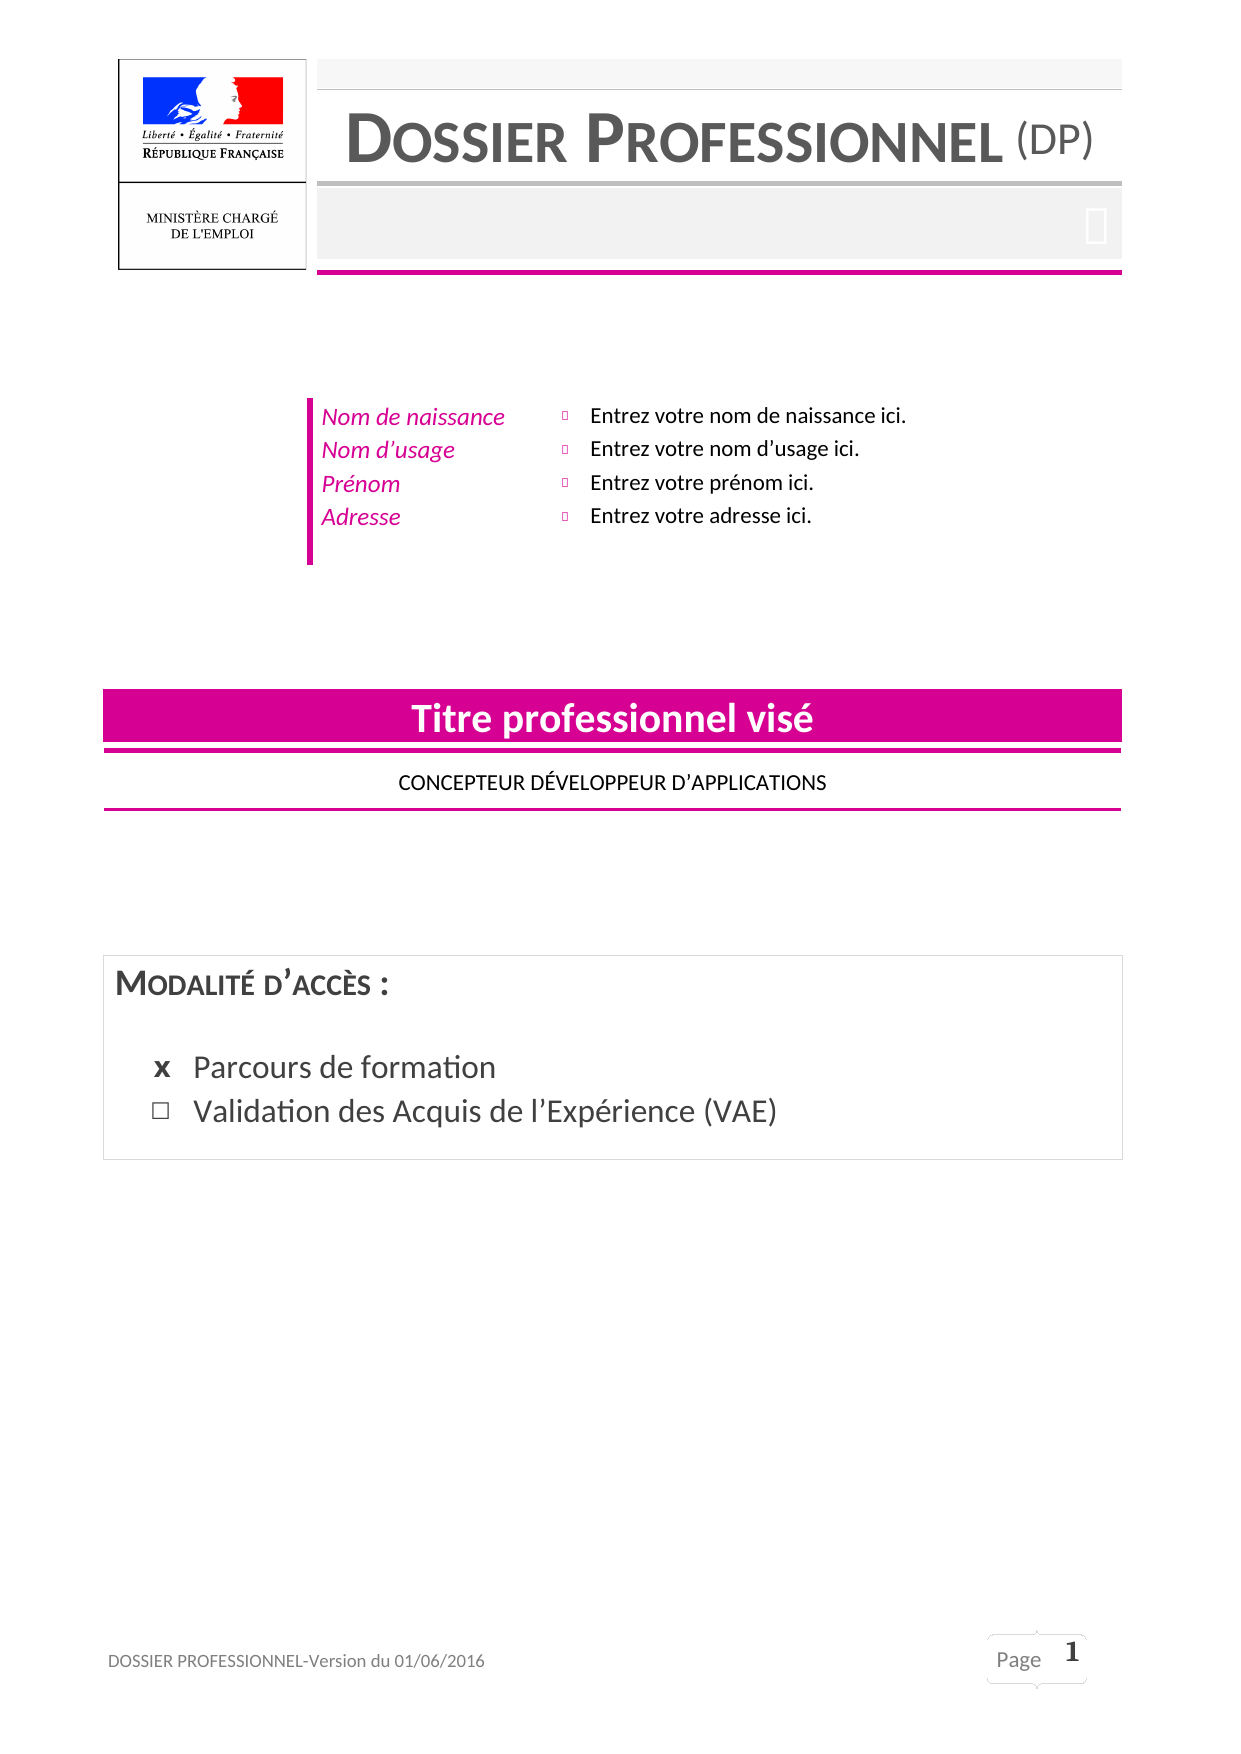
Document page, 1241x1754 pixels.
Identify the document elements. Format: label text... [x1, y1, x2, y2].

table_cell  [554, 398, 579, 431]
table_cell ☐ [104, 1087, 182, 1131]
table_cell [554, 532, 579, 565]
picture [118, 59, 307, 270]
table_cell Adresse [313, 498, 554, 532]
table_cell Modalité d’accès : [104, 956, 1122, 1005]
table_cell Validation des Acquis de l’Expérience (VAE) [182, 1087, 1122, 1131]
table_cell Entrez votre prénom ici. [579, 465, 1122, 498]
table_cell [104, 1131, 1122, 1159]
table_cell Nom de naissance [313, 398, 554, 431]
table_cell [104, 1005, 1122, 1043]
table_cell Entrez votre nom de naissance ici. [579, 398, 1122, 431]
table_cell  [554, 431, 579, 465]
table_header [579, 365, 1122, 398]
table_header [310, 365, 554, 398]
table_cell  [554, 498, 579, 532]
table_cell CONCEPTEUR DÉVELOPPEUR D’APPLICATIONS [103, 748, 1122, 807]
table_cell Entrez votre nom d’usage ici. [579, 431, 1122, 465]
table_cell x [104, 1043, 182, 1087]
table_cell [103, 808, 1122, 955]
table_header [554, 365, 579, 398]
table_cell Prénom [313, 465, 554, 498]
table_cell Nom d’usage [313, 431, 554, 465]
table_cell Parcours de formation [182, 1043, 1122, 1087]
table_cell  [554, 465, 579, 498]
table_cell [313, 532, 554, 565]
table_header Titre professionnel visé [103, 689, 1122, 742]
table_cell Entrez votre adresse ici. [579, 498, 1122, 565]
table_cell [103, 743, 1122, 748]
